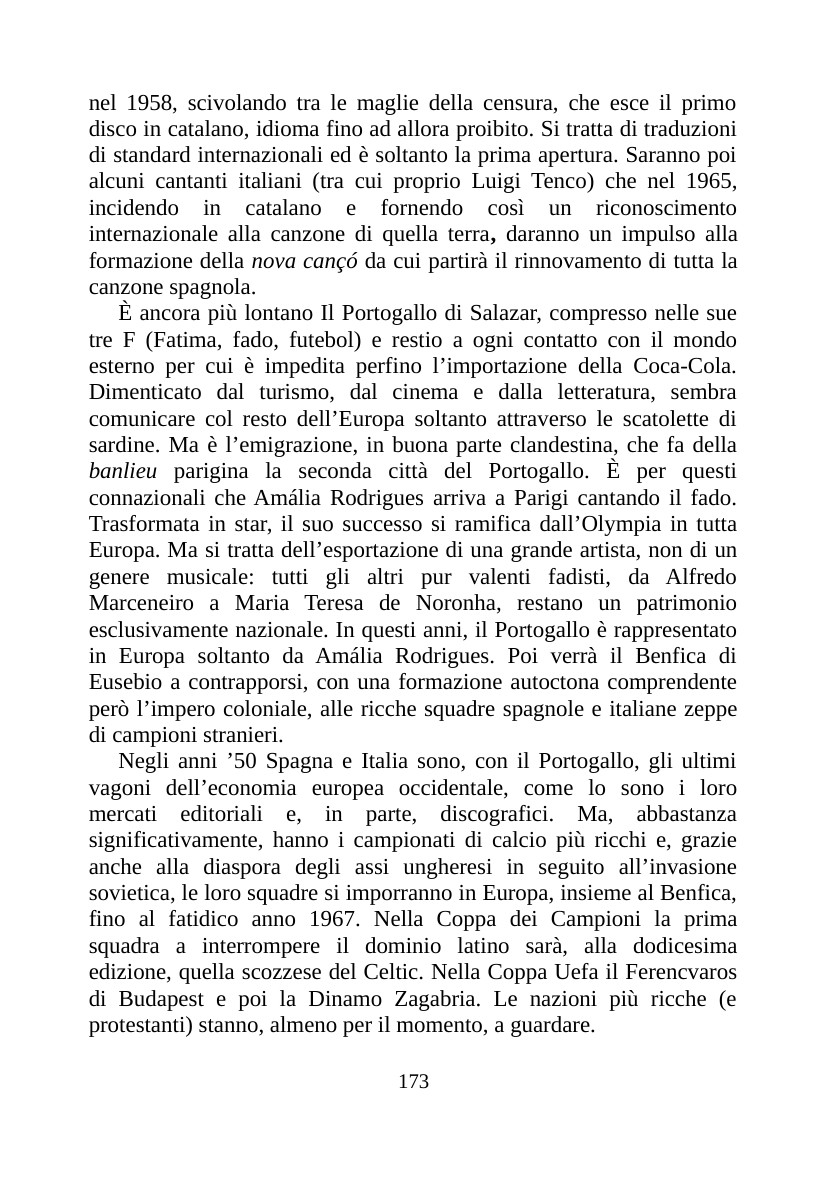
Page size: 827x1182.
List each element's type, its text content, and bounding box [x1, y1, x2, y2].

text È ancora più lontano Il Portogallo di Salazar, compresso nelle sue tre F (Fatima, fado, futebol) e restio a ogni contatto con il mondo esterno per cui è impedita perfino l’importazione della Coca-Cola. Dimenticato dal turismo, dal cinema e dalla letteratura, sembra comunicare col resto dell’Europa soltanto attraverso le scatolette di sardine. Ma è l’emigrazione, in buona parte clandestina, che fa della banlieu parigina la seconda città del Portogallo. È per questi connazionali che Amália Rodrigues arriva a Parigi cantando il fado. Trasformata in star, il suo successo si ramifica dall’Olympia in tutta Europa. Ma si tratta dell’esportazione di una grande artista, non di un genere musicale: tutti gli altri pur valenti fadisti, da Alfredo Marceneiro a Maria Teresa de Noronha, restano un patrimonio esclusivamente nazionale. In questi anni, il Portogallo è rappresentato in Europa soltanto da Amália Rodrigues. Poi verrà il Benfica di Eusebio a contrapporsi, con una formazione autoctona comprendente però l’impero coloniale, alle ricche squadre spagnole e italiane zeppe di campioni stranieri. [88, 299, 738, 747]
text nel 1958, scivolando tra le maglie della censura, che esce il primo disco in catalano, idioma fino ad allora proibito. Si tratta di traduzioni di standard internazionali ed è soltanto la prima apertura. Saranno poi alcuni cantanti italiani (tra cui proprio Luigi Tenco) che nel 1965, incidendo in catalano e fornendo così un riconoscimento internazionale alla canzone di quella terra, daranno un impulso alla formazione della nova cançó da cui partirà il rinnovamento di tutta la canzone spagnola. [88, 88, 738, 299]
text Negli anni ’50 Spagna e Italia sono, con il Portogallo, gli ultimi vagoni dell’economia europea occidentale, come lo sono i loro mercati editoriali e, in parte, discografici. Ma, abbastanza significativamente, hanno i campionati di calcio più ricchi e, grazie anche alla diaspora degli assi ungheresi in seguito all’invasione sovietica, le loro squadre si imporranno in Europa, insieme al Benfica, fino al fatidico anno 1967. Nella Coppa dei Campioni la prima squadra a interrompere il dominio latino sarà, alla dodicesima edizione, quella scozzese del Celtic. Nella Coppa Uefa il Ferencvaros di Budapest e poi la Dinamo Zagabria. Le nazioni più ricche (e protestanti) stanno, almeno per il momento, a guardare. [88, 747, 738, 1037]
